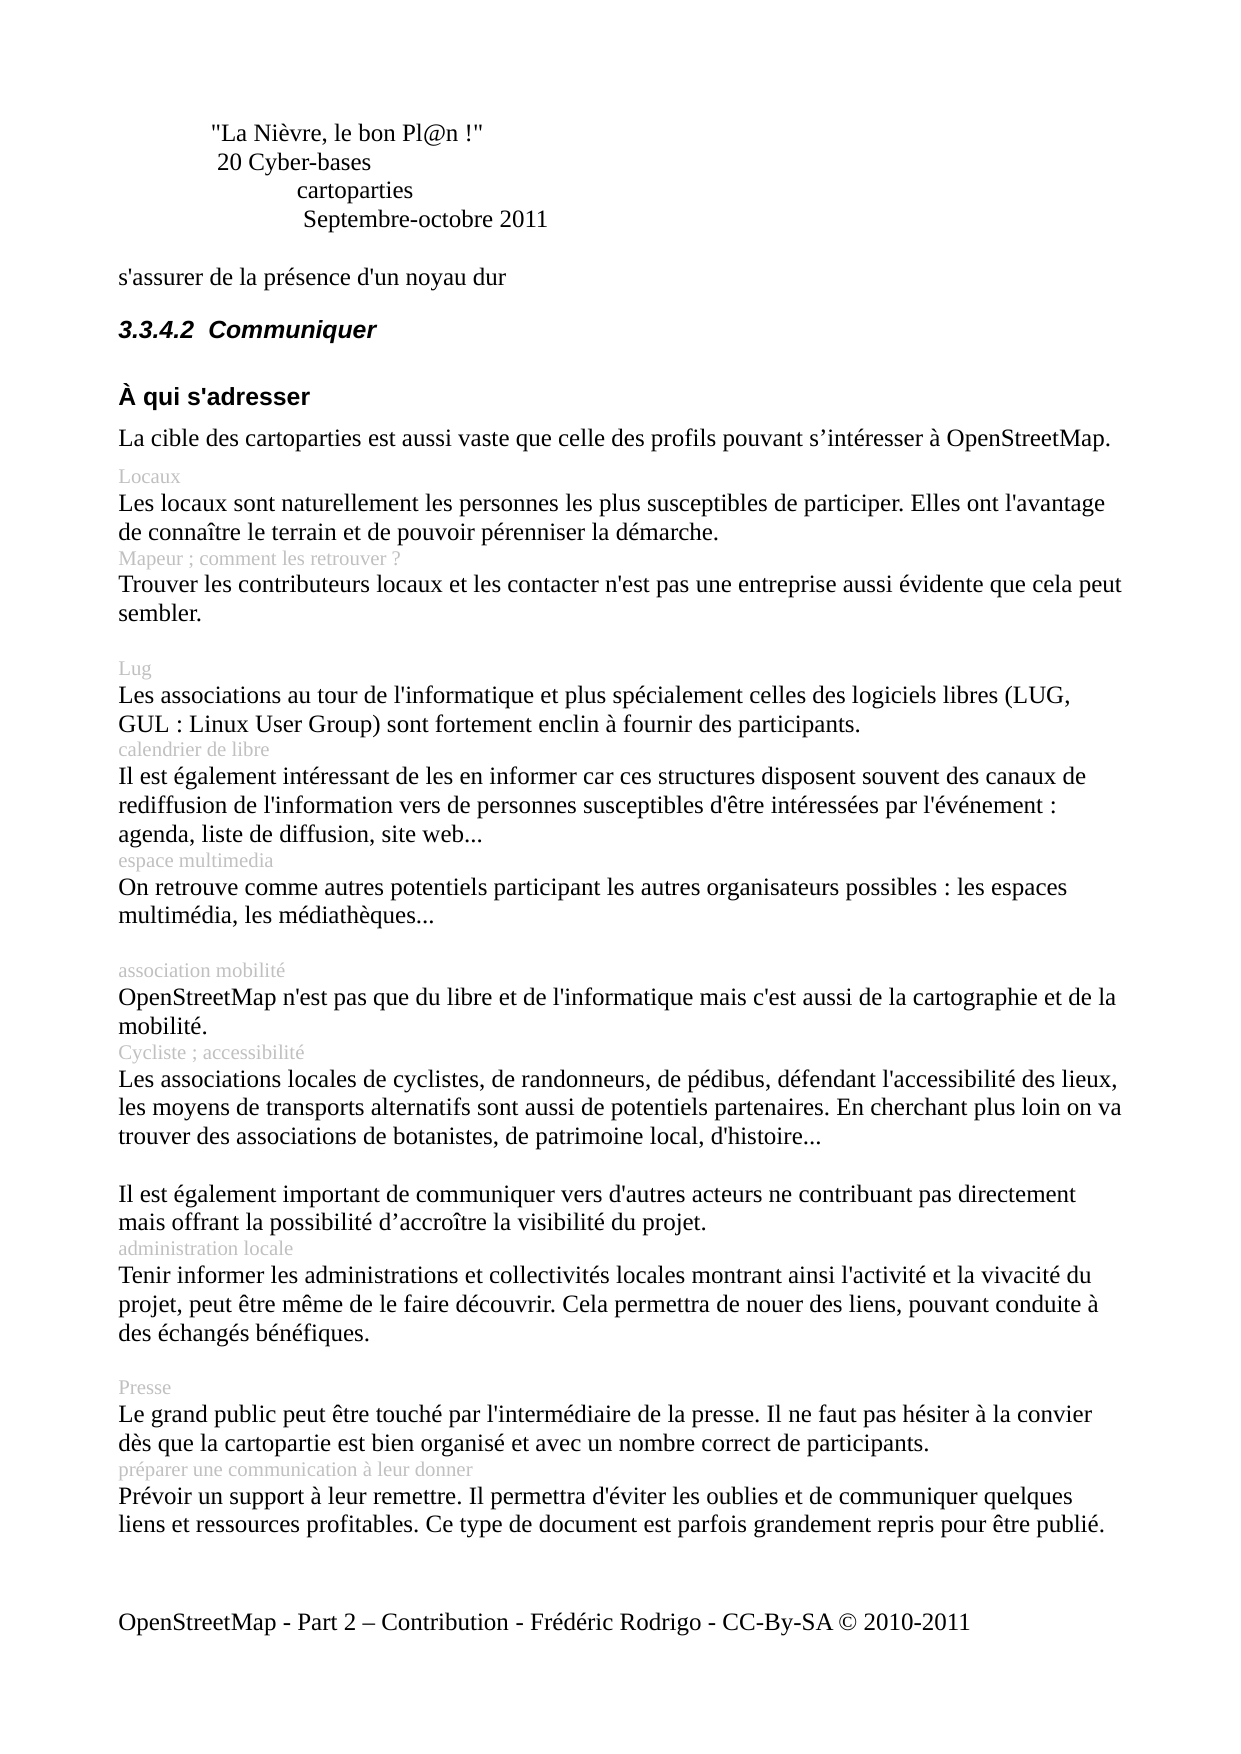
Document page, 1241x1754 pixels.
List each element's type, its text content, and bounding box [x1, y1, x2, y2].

text calendrier de libre [118, 737, 1122, 761]
list "La Nièvre, le bon Pl@n !" [162, 118, 1122, 147]
text La cible des cartoparties est aussi vaste que celle des profils pouvant s’intéresser à OpenStreetMap. [118, 423, 1122, 451]
text association mobilité [118, 958, 1122, 982]
text Les associations au tour de l'informatique et plus spécialement celles des logiciels libres (LUG, GUL : Linux User Group) sont fortement enclin à fournir des participants. [118, 680, 1122, 737]
list cartoparties [236, 176, 1122, 204]
text Tenir informer les administrations et collectivités locales montrant ainsi l'activité et la vivacité du projet, peut être même de le faire découvrir. Cela permettra de nouer des liens, pouvant conduite à des échangés bénéfiques. [118, 1260, 1122, 1346]
text Lug [118, 656, 1122, 680]
text Il est également intéressant de les en informer car ces structures disposent souvent des canaux de rediffusion de l'information vers de personnes susceptibles d'être intéressées par l'événement : agenda, liste de diffusion, site web... [118, 761, 1122, 848]
text Cycliste ; accessibilité [118, 1039, 1122, 1064]
text Presse [118, 1375, 1122, 1399]
subtitle Communiquer [118, 316, 1122, 344]
text s'assurer de la présence d'un noyau dur [118, 262, 1122, 291]
text Les locaux sont naturellement les personnes les plus susceptibles de participer. Elles ont l'avantage de connaître le terrain et de pouvoir pérenniser la démarche. [118, 488, 1122, 546]
text préparer une communication à leur donner [118, 1457, 1122, 1481]
text Locaux [118, 464, 1122, 488]
subtitle À qui s'adresser [118, 382, 1122, 410]
text On retrouve comme autres potentiels participant les autres organisateurs possibles : les espaces multimédia, les médiathèques... [118, 872, 1122, 929]
text administration locale [118, 1236, 1122, 1260]
text espace multimedia [118, 848, 1122, 872]
list Septembre-octobre 2011 [236, 204, 1122, 233]
list 20 Cyber-bases [162, 147, 1122, 176]
text Le grand public peut être touché par l'intermédiaire de la presse. Il ne faut pas hésiter à la convier dès que la cartopartie est bien organisé et avec un nombre correct de participants. [118, 1399, 1122, 1457]
text Mapeur ; comment les retrouver ? [118, 546, 1122, 569]
text Trouver les contributeurs locaux et les contacter n'est pas une entreprise aussi évidente que cela peut sembler. [118, 569, 1122, 627]
text OpenStreetMap n'est pas que du libre et de l'informatique mais c'est aussi de la cartographie et de la mobilité. [118, 982, 1122, 1039]
text Prévoir un support à leur remettre. Il permettra d'éviter les oublies et de communiquer quelques liens et ressources profitables. Ce type de document est parfois grandement repris pour être publié. [118, 1481, 1122, 1538]
text Il est également important de communiquer vers d'autres acteurs ne contribuant pas directement mais offrant la possibilité d’accroître la visibilité du projet. [118, 1179, 1122, 1236]
text Les associations locales de cyclistes, de randonneurs, de pédibus, défendant l'accessibilité des lieux, les moyens de transports alternatifs sont aussi de potentiels partenaires. En cherchant plus loin on va trouver des associations de botanistes, de patrimoine local, d'histoire... [118, 1064, 1122, 1150]
